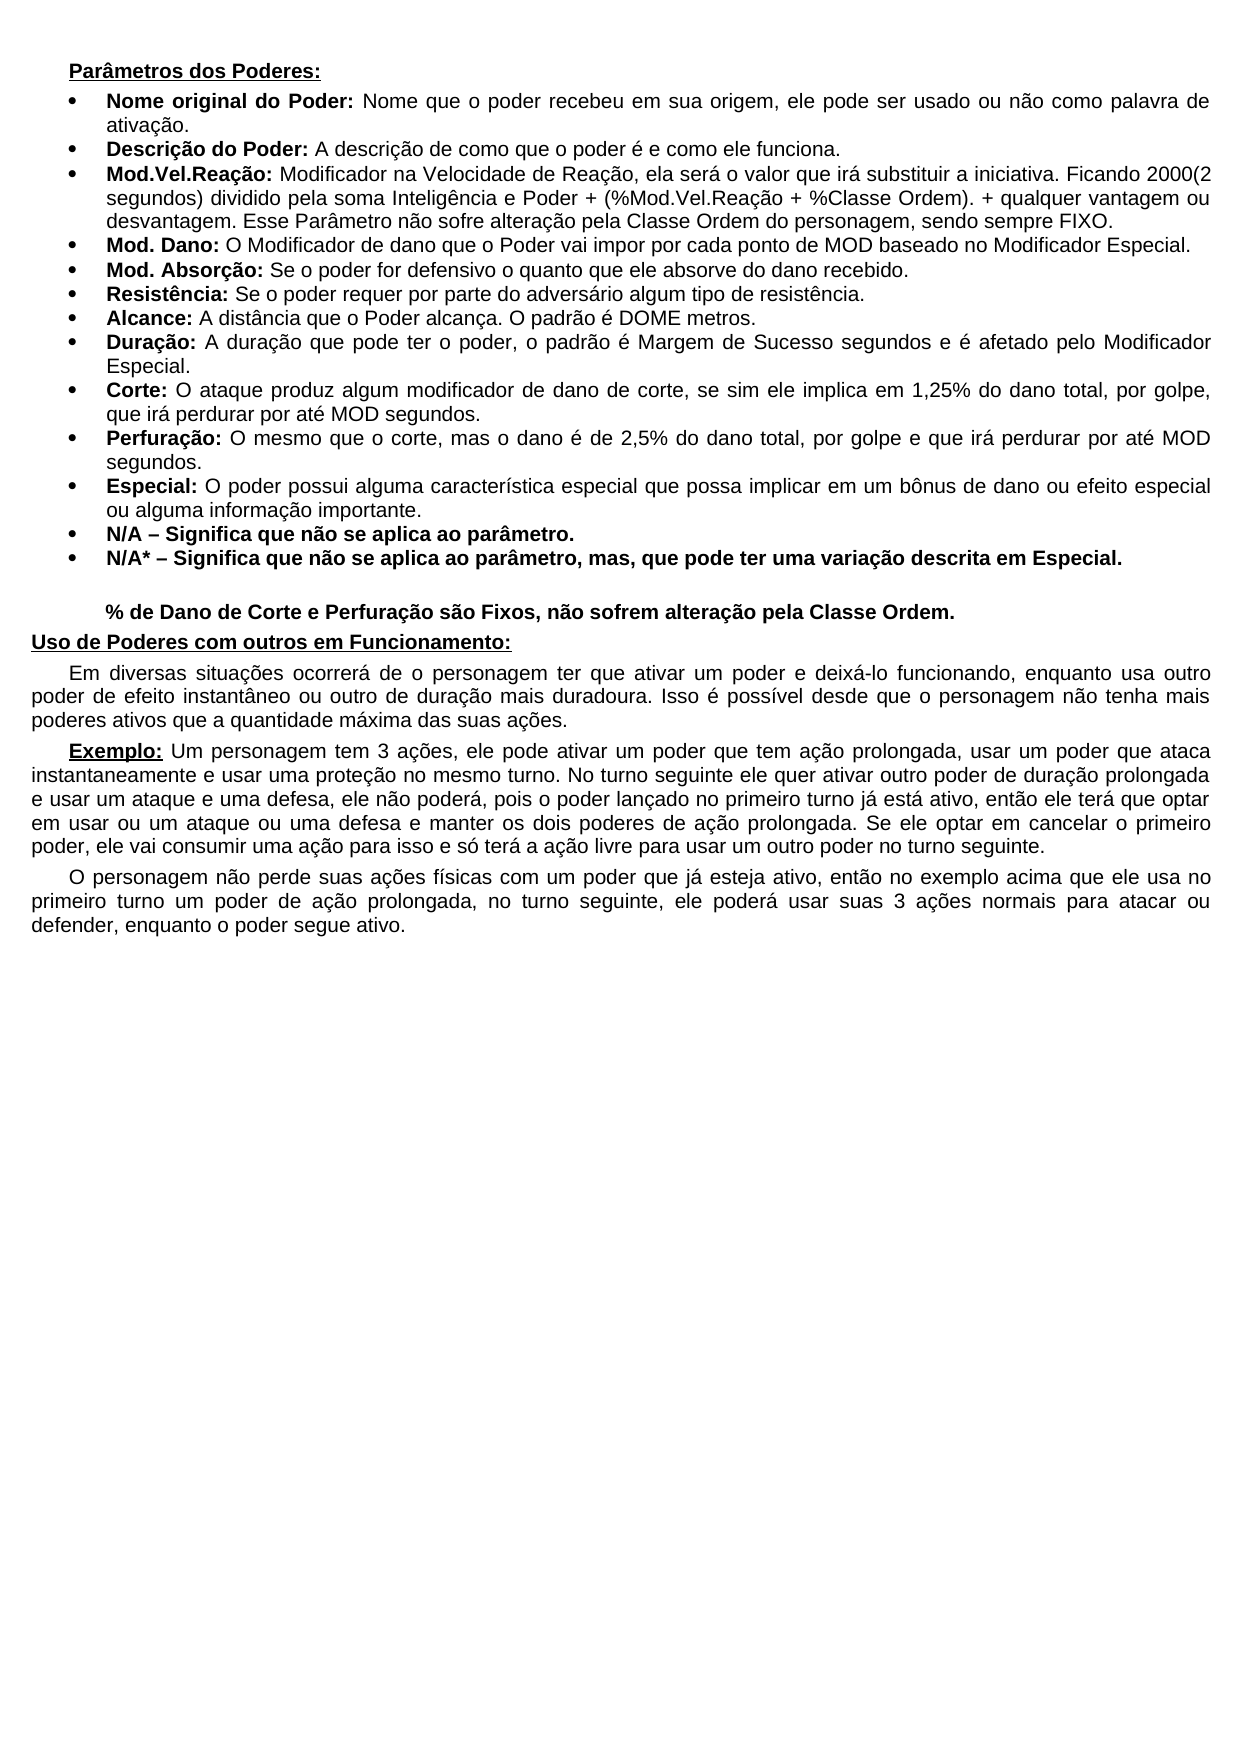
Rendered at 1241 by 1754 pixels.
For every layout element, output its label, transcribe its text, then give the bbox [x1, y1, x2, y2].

list Mod. Dano: O Modificador de dano que o Poder vai impor por cada ponto de MOD baseado no Modificador Especial. [69, 233, 1212, 257]
text Exemplo: Um personagem tem 3 ações, ele pode ativar um poder que tem ação prolongada, usar um poder que ataca instantaneamente e usar uma proteção no mesmo turno. No turno seguinte ele quer ativar outro poder de duração prolongada e usar um ataque e uma defesa, ele não poderá, pois o poder lançado no primeiro turno já está ativo, então ele terá que optar em usar ou um ataque ou uma defesa e manter os dois poderes de ação prolongada. Se ele optar em cancelar o primeiro poder, ele vai consumir uma ação para isso e só terá a ação livre para usar um outro poder no turno seguinte. [31, 738, 1212, 858]
text Uso de Poderes com outros em Funcionamento: [31, 630, 1212, 654]
list Alcance: A distância que o Poder alcança. O padrão é DOME metros. [69, 306, 1212, 329]
list Nome original do Poder: Nome que o poder recebeu em sua origem, ele pode ser usado ou não como palavra de ativação. [69, 89, 1212, 137]
list N/A – Significa que não se aplica ao parâmetro. [69, 522, 1212, 546]
list N/A* – Significa que não se aplica ao parâmetro, mas, que pode ter uma variação descrita em Especial. [69, 546, 1212, 570]
text Parâmetros dos Poderes: [31, 59, 1212, 83]
list Corte: O ataque produz algum modificador de dano de corte, se sim ele implica em 1,25% do dano total, por golpe, que irá perdurar por até MOD segundos. [69, 378, 1212, 426]
text Em diversas situações ocorrerá de o personagem ter que ativar um poder e deixá-lo funcionando, enquanto usa outro poder de efeito instantâneo ou outro de duração mais duradoura. Isso é possível desde que o personagem não tenha mais poderes ativos que a quantidade máxima das suas ações. [31, 660, 1212, 732]
list Mod.Vel.Reação: Modificador na Velocidade de Reação, ela será o valor que irá substituir a iniciativa. Ficando 2000(2 segundos) dividido pela soma Inteligência e Poder + (%Mod.Vel.Reação + %Classe Ordem). + qualquer vantagem ou desvantagem. Esse Parâmetro não sofre alteração pela Classe Ordem do personagem, sendo sempre FIXO. [69, 161, 1212, 233]
list Perfuração: O mesmo que o corte, mas o dano é de 2,5% do dano total, por golpe e que irá perdurar por até MOD segundos. [69, 426, 1212, 474]
list Mod. Absorção: Se o poder for defensivo o quanto que ele absorve do dano recebido. [69, 257, 1212, 281]
text % de Dano de Corte e Perfuração são Fixos, não sofrem alteração pela Classe Ordem. [31, 600, 1212, 624]
list Descrição do Poder: A descrição de como que o poder é e como ele funciona. [69, 137, 1212, 161]
list Duração: A duração que pode ter o poder, o padrão é Margem de Sucesso segundos e é afetado pelo Modificador Especial. [69, 329, 1212, 378]
list Especial: O poder possui alguma característica especial que possa implicar em um bônus de dano ou efeito especial ou alguma informação importante. [69, 474, 1212, 522]
list Resistência: Se o poder requer por parte do adversário algum tipo de resistência. [69, 281, 1212, 306]
text O personagem não perde suas ações físicas com um poder que já esteja ativo, então no exemplo acima que ele usa no primeiro turno um poder de ação prolongada, no turno seguinte, ele poderá usar suas 3 ações normais para atacar ou defender, enquanto o poder segue ativo. [31, 864, 1212, 936]
